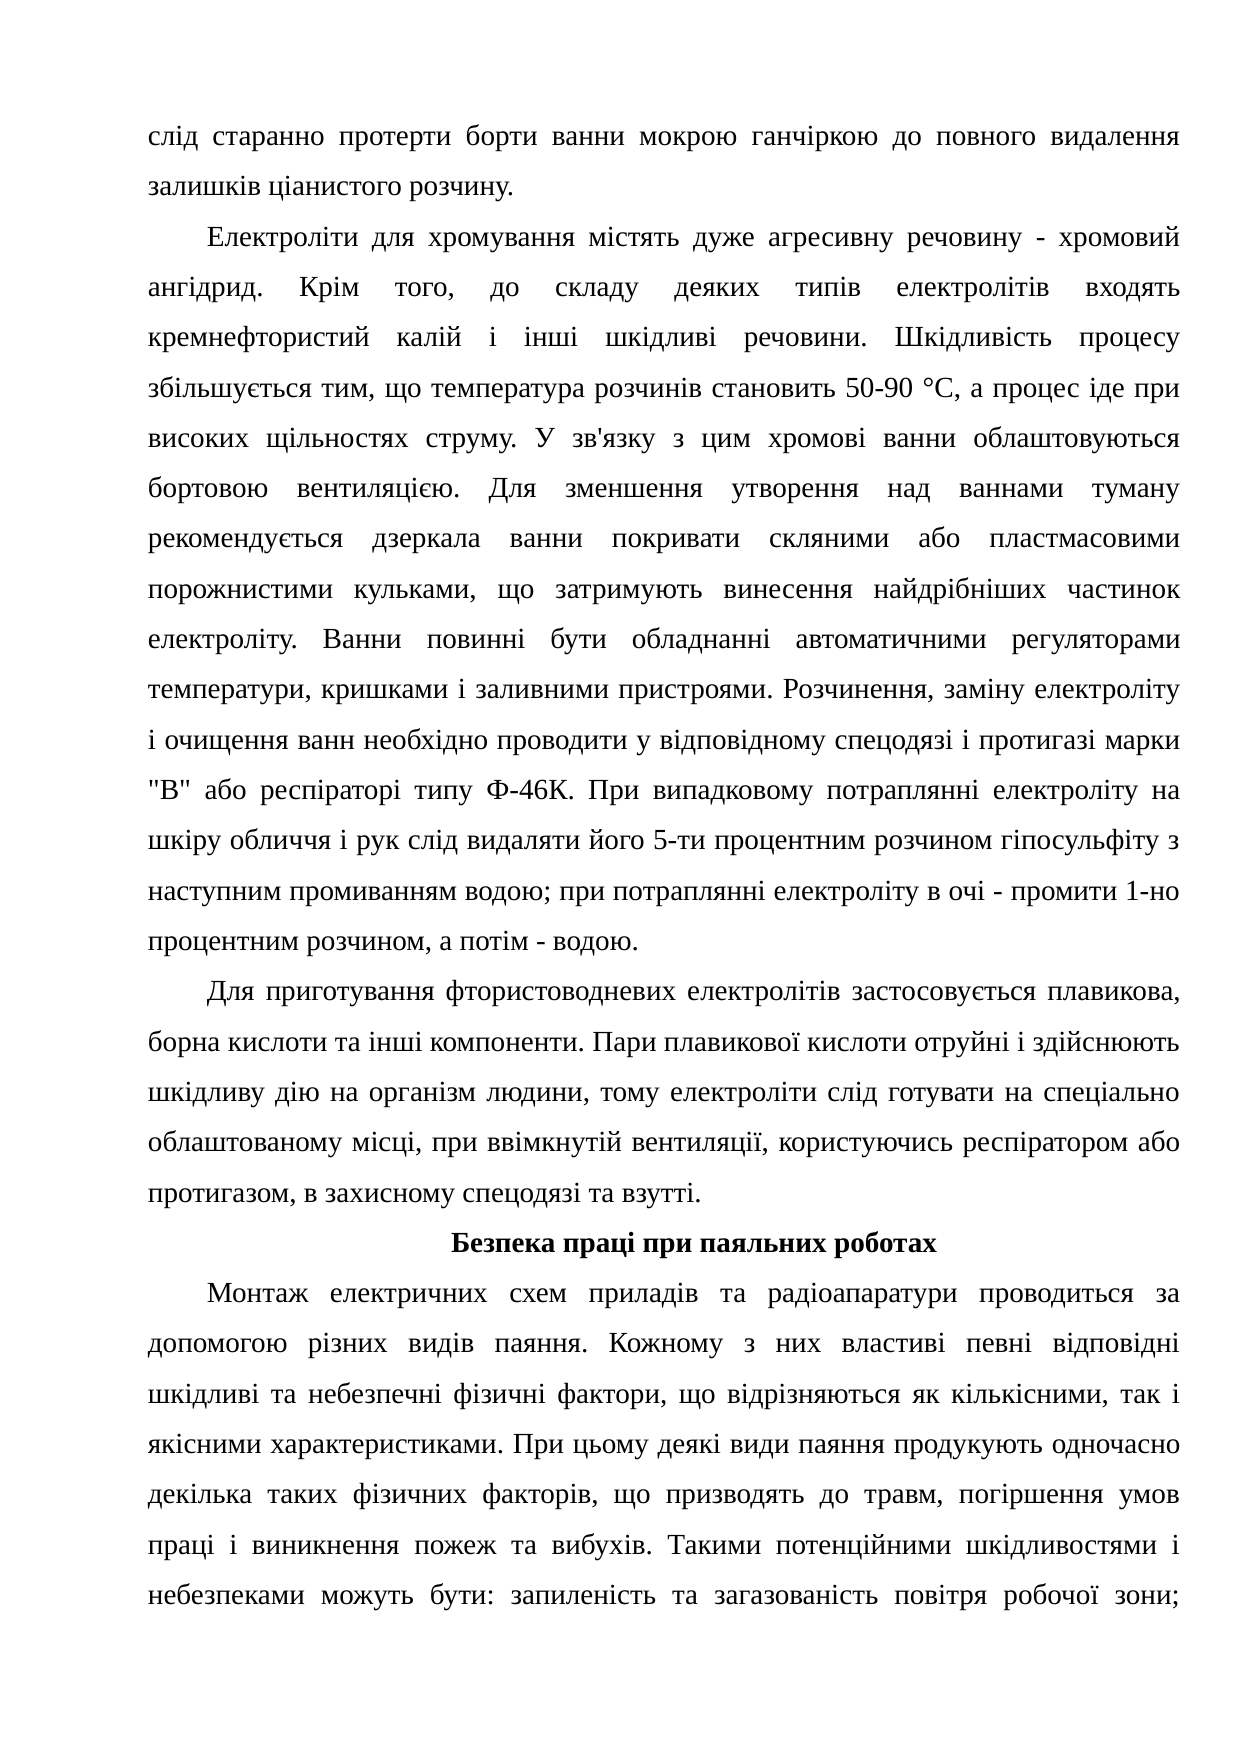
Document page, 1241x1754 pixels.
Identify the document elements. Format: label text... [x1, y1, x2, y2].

text Електроліти для хромування містять дуже агресивну речовину - хромовий ангідрид. Крім того, до складу деяких типів електролітів входять кремнефтористий калій і інші шкідливі речовини. Шкідливість процесу збільшується тим, що температура розчинів становить 50-90 °С, а процес іде при високих щільностях струму. У зв'язку з цим хромові ванни облаштовуються бортовою вентиляцією. Для зменшення утворення над ваннами туману рекомендується дзеркала ванни покривати скляними або пластмасовими порожнистими кульками, що затримують винесення найдрібніших частинок електроліту. Ванни повинні бути обладнанні автоматичними регуляторами температури, кришками і заливними пристроями. Розчинення, заміну електроліту і очищення ванн необхідно проводити у відповідному спецодязі і протигазі марки "В" або респіраторі типу Ф-46К. При випадковому потраплянні електроліту на шкіру обличчя і рук слід видаляти його 5-ти процентним розчином гіпосульфіту з наступним промиванням водою; при потраплянні електроліту в очі - промити 1-но процентним розчином, а потім - водою. [148, 219, 1181, 957]
text Для приготування фтористоводневих електролітів застосовується плавикова, борна кислоти та інші компоненти. Пари плавикової кислоти отруйні і здійснюють шкідливу дію на організм людини, тому електроліти слід готувати на спеціально облаштованому місці, при ввімкнутій вентиляції, користуючись респіратором або протигазом, в захисному спецодязі та взутті. [148, 973, 1181, 1208]
text Монтаж електричних схем приладів та радіоапаратури проводиться за допомогою різних видів паяння. Кожному з них властиві певні відповідні шкідливі та небезпечні фізичні фактори, що відрізняються як кількісними, так і якісними характеристиками. При цьому деякі види паяння продукують одночасно декілька таких фізичних факторів, що призводять до травм, погіршення умов праці і виникнення пожеж та вибухів. Такими потенційними шкідливостями і небезпеками можуть бути: запиленість та загазованість повітря робочої зони; [148, 1275, 1181, 1611]
text Безпека праці при паяльних роботах [148, 1225, 1181, 1258]
text слід старанно протерти борти ванни мокрою ганчіркою до повного видалення залишків ціанистого розчину. [148, 118, 1181, 202]
